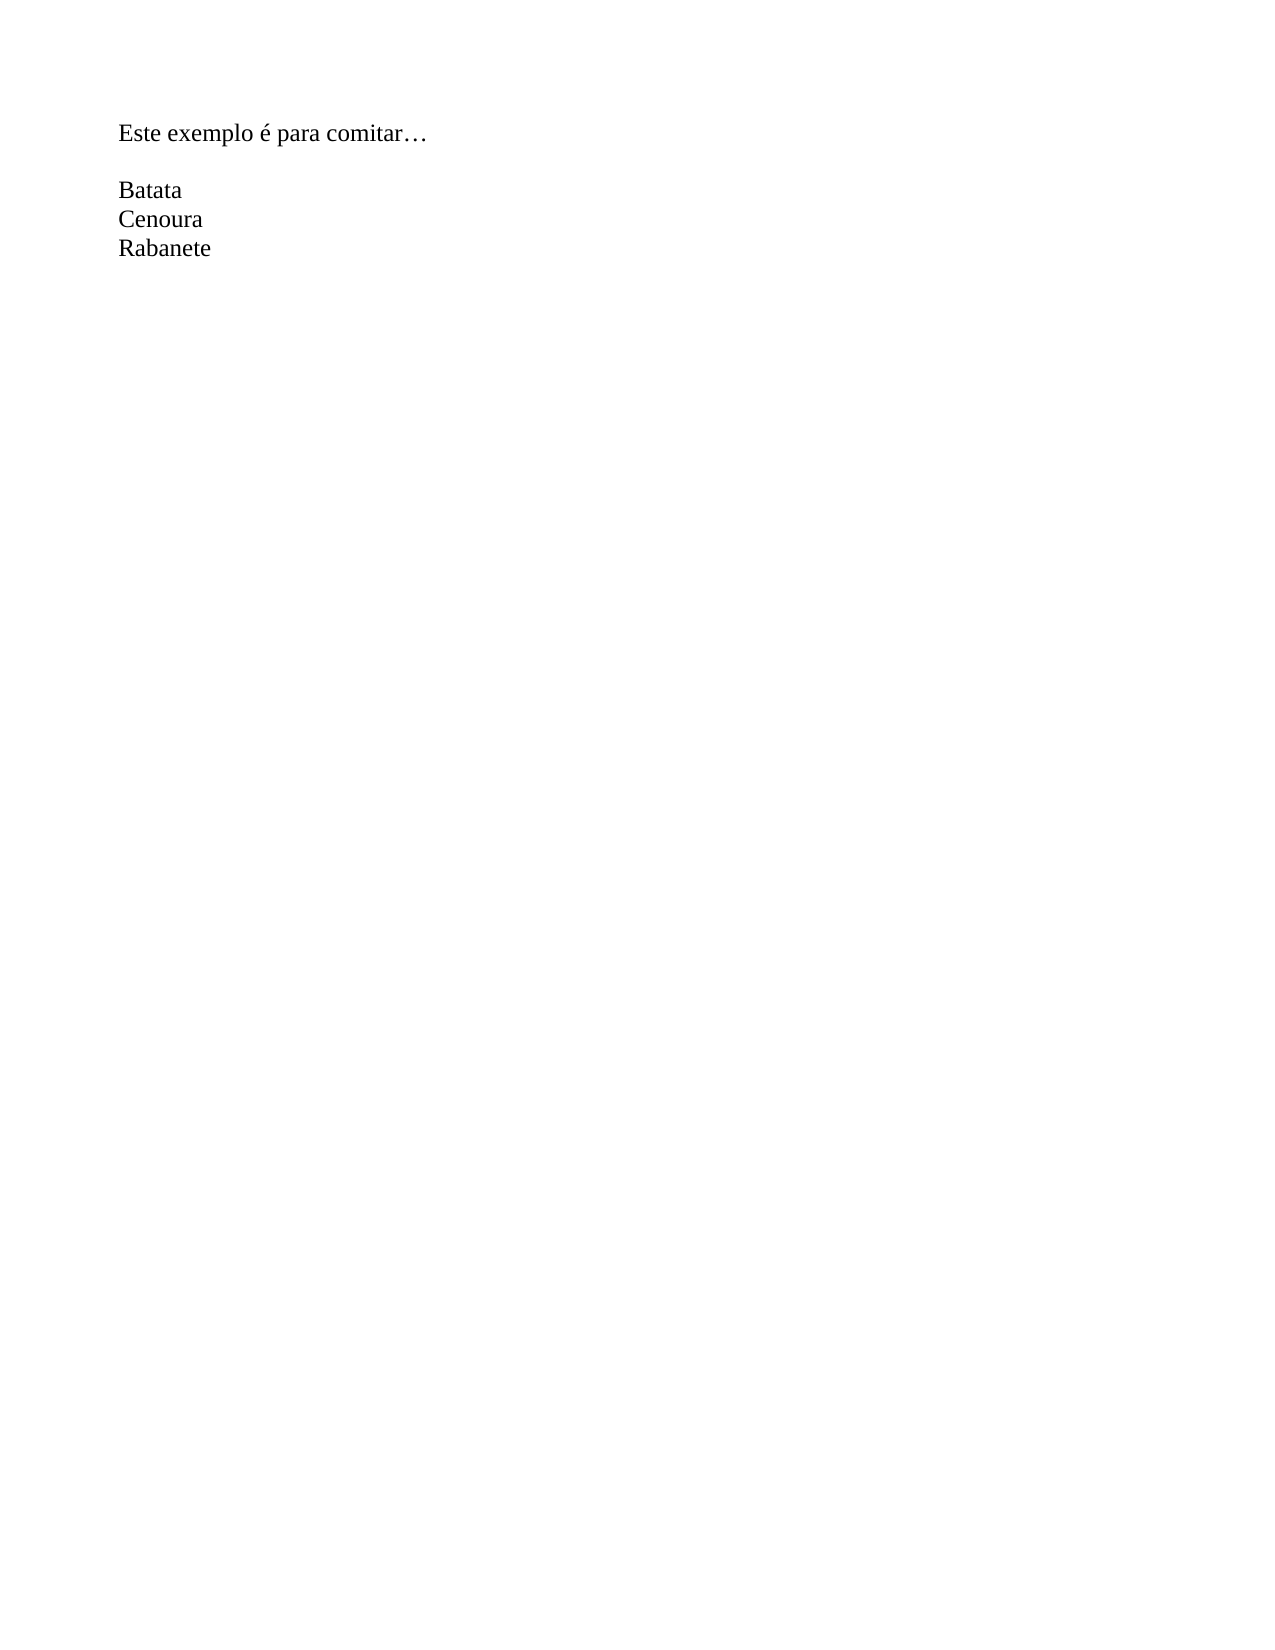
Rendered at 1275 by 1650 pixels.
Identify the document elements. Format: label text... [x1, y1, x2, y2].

text Batata [118, 176, 1157, 204]
text Rabanete [118, 233, 1157, 262]
text Este exemplo é para comitar… [118, 118, 1157, 147]
text Cenoura [118, 204, 1157, 233]
